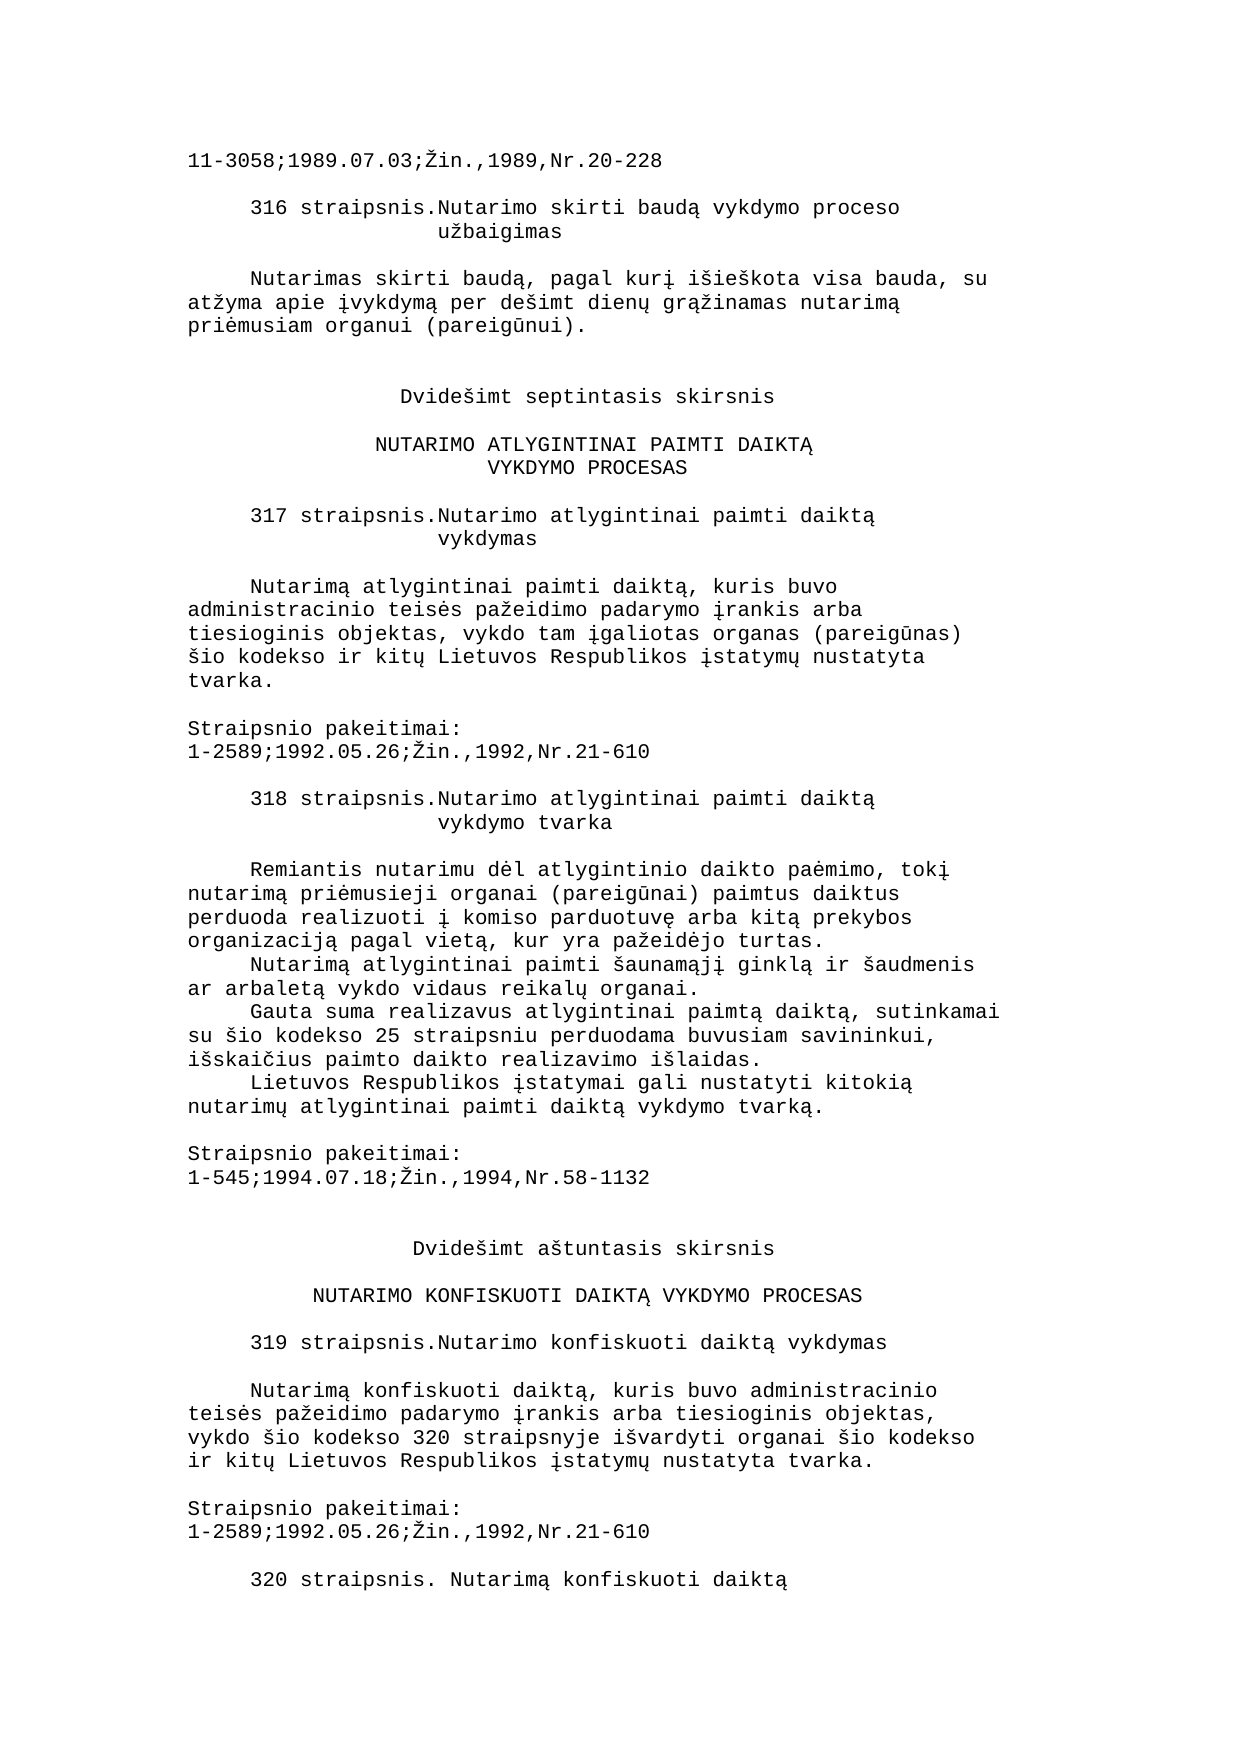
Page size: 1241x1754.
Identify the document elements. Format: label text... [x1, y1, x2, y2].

text ar arbaletą vykdo vidaus reikalų organai. [187, 978, 1053, 1001]
text 319 straipsnis.Nutarimo konfiskuoti daiktą vykdymas [187, 1332, 1053, 1356]
text VYKDYMO PROCESAS [187, 457, 1053, 481]
text užbaigimas [187, 221, 1053, 244]
text Straipsnio pakeitimai: [187, 1143, 1053, 1167]
text atžyma apie įvykdymą per dešimt dienų grąžinamas nutarimą [187, 292, 1053, 316]
text Straipsnio pakeitimai: [187, 717, 1053, 741]
text Dvidešimt aštuntasis skirsnis [187, 1238, 1053, 1261]
text Nutarimą atlygintinai paimti šaunamąjį ginklą ir šaudmenis [187, 954, 1053, 978]
text 1-545;1994.07.18;Žin.,1994,Nr.58-1132 [187, 1167, 1053, 1190]
text vykdymas [187, 528, 1053, 552]
text ir kitų Lietuvos Respublikos įstatymų nustatyta tvarka. [187, 1451, 1053, 1474]
text 316 straipsnis.Nutarimo skirti baudą vykdymo proceso [187, 197, 1053, 221]
text Nutarimą konfiskuoti daiktą, kuris buvo administracinio [187, 1379, 1053, 1403]
text organizaciją pagal vietą, kur yra pažeidėjo turtas. [187, 930, 1053, 954]
text tiesioginis objektas, vykdo tam įgaliotas organas (pareigūnas) [187, 623, 1053, 647]
text tvarka. [187, 670, 1053, 694]
text NUTARIMO ATLYGINTINAI PAIMTI DAIKTĄ [187, 434, 1053, 457]
text 318 straipsnis.Nutarimo atlygintinai paimti daiktą [187, 788, 1053, 812]
text šio kodekso ir kitų Lietuvos Respublikos įstatymų nustatyta [187, 647, 1053, 670]
text 317 straipsnis.Nutarimo atlygintinai paimti daiktą [187, 505, 1053, 528]
text nutarimų atlygintinai paimti daiktą vykdymo tvarką. [187, 1096, 1053, 1119]
text administracinio teisės pažeidimo padarymo įrankis arba [187, 599, 1053, 623]
text Nutarimas skirti baudą, pagal kurį išieškota visa bauda, su [187, 268, 1053, 292]
text 320 straipsnis. Nutarimą konfiskuoti daiktą [187, 1569, 1053, 1592]
text Straipsnio pakeitimai: [187, 1498, 1053, 1521]
text Dvidešimt septintasis skirsnis [187, 386, 1053, 410]
text vykdo šio kodekso 320 straipsnyje išvardyti organai šio kodekso [187, 1427, 1053, 1451]
text Nutarimą atlygintinai paimti daiktą, kuris buvo [187, 576, 1053, 599]
text nutarimą priėmusieji organai (pareigūnai) paimtus daiktus [187, 883, 1053, 907]
text Remiantis nutarimu dėl atlygintinio daikto paėmimo, tokį [187, 859, 1053, 883]
text išskaičius paimto daikto realizavimo išlaidas. [187, 1048, 1053, 1072]
text 1-2589;1992.05.26;Žin.,1992,Nr.21-610 [187, 1521, 1053, 1545]
text 11-3058;1989.07.03;Žin.,1989,Nr.20-228 [187, 150, 1053, 174]
text Gauta suma realizavus atlygintinai paimtą daiktą, sutinkamai [187, 1001, 1053, 1025]
text vykdymo tvarka [187, 812, 1053, 836]
text su šio kodekso 25 straipsniu perduodama buvusiam savininkui, [187, 1025, 1053, 1048]
text perduoda realizuoti į komiso parduotuvę arba kitą prekybos [187, 907, 1053, 930]
text NUTARIMO KONFISKUOTI DAIKTĄ VYKDYMO PROCESAS [187, 1285, 1053, 1309]
text 1-2589;1992.05.26;Žin.,1992,Nr.21-610 [187, 741, 1053, 765]
text Lietuvos Respublikos įstatymai gali nustatyti kitokią [187, 1072, 1053, 1096]
text priėmusiam organui (pareigūnui). [187, 316, 1053, 339]
text teisės pažeidimo padarymo įrankis arba tiesioginis objektas, [187, 1403, 1053, 1427]
